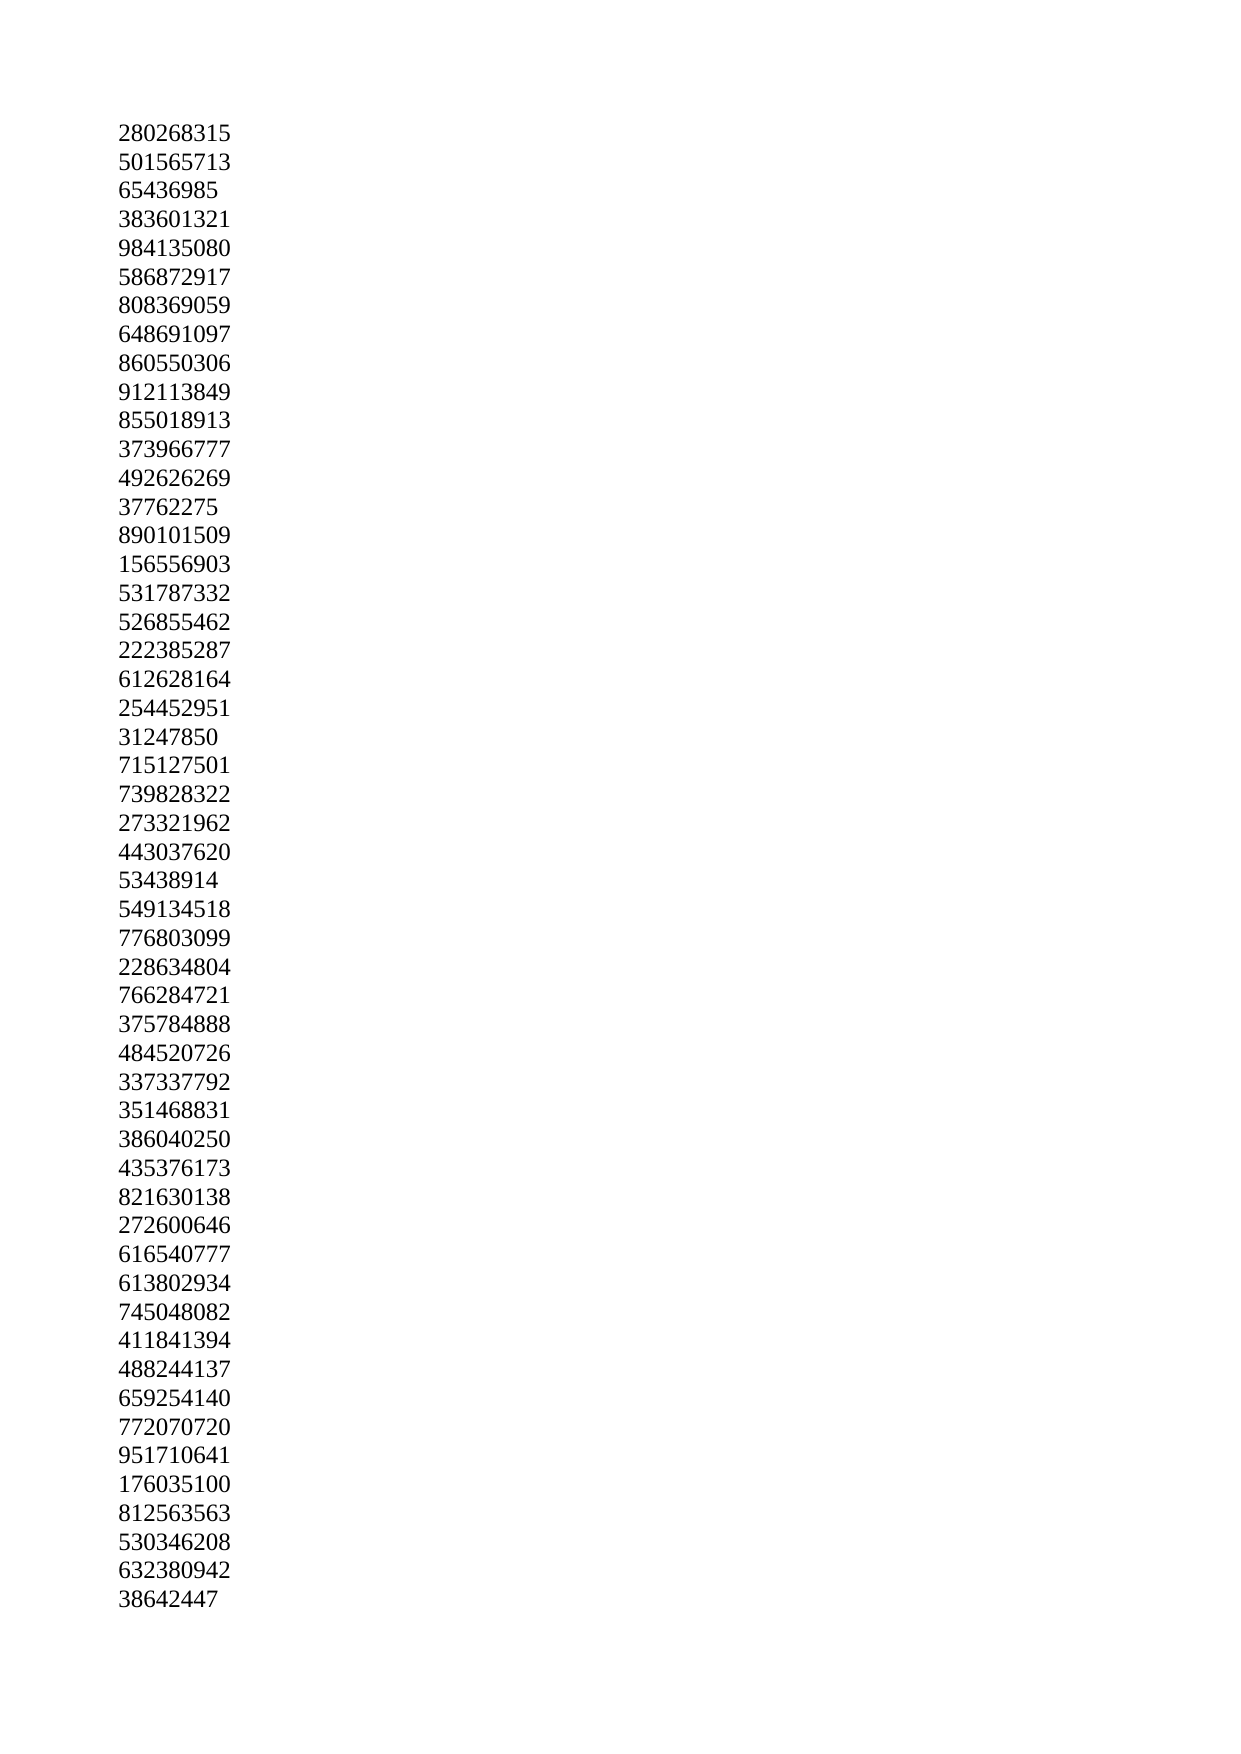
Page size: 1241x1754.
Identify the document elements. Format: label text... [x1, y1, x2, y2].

table_cell 772070720 [118, 1412, 1122, 1441]
table_cell 766284721 [118, 981, 1122, 1009]
table_cell 501565713 [118, 147, 1122, 176]
table_cell 38642447 [118, 1584, 1122, 1613]
table_cell 739828322 [118, 779, 1122, 808]
table_cell 530346208 [118, 1527, 1122, 1556]
table_cell 616540777 [118, 1239, 1122, 1268]
table_cell 488244137 [118, 1354, 1122, 1383]
table_cell 586872917 [118, 262, 1122, 291]
table_cell 411841394 [118, 1326, 1122, 1354]
table_cell 31247850 [118, 722, 1122, 751]
table_cell 951710641 [118, 1441, 1122, 1469]
table_cell 386040250 [118, 1124, 1122, 1153]
table_cell 65436985 [118, 176, 1122, 204]
table_cell 612628164 [118, 664, 1122, 693]
table_cell 855018913 [118, 406, 1122, 434]
table_cell 984135080 [118, 233, 1122, 262]
table_cell 632380942 [118, 1556, 1122, 1584]
table_cell 912113849 [118, 377, 1122, 406]
table_cell 776803099 [118, 923, 1122, 952]
table_cell 156556903 [118, 549, 1122, 578]
table_cell 280268315 [118, 118, 1122, 147]
table_cell 808369059 [118, 291, 1122, 319]
table_cell 484520726 [118, 1038, 1122, 1067]
table_cell 531787332 [118, 578, 1122, 607]
table_cell 222385287 [118, 636, 1122, 664]
table_cell 383601321 [118, 204, 1122, 233]
table_cell 53438914 [118, 866, 1122, 894]
table_cell 272600646 [118, 1211, 1122, 1239]
table_cell 812563563 [118, 1498, 1122, 1527]
table_cell 176035100 [118, 1469, 1122, 1498]
table_cell 549134518 [118, 894, 1122, 923]
table_cell 37762275 [118, 492, 1122, 521]
table_cell 659254140 [118, 1383, 1122, 1412]
table_cell 435376173 [118, 1153, 1122, 1182]
table_cell 273321962 [118, 808, 1122, 837]
table_cell 254452951 [118, 693, 1122, 722]
table_cell 890101509 [118, 521, 1122, 549]
table_cell 443037620 [118, 837, 1122, 866]
table_cell 745048082 [118, 1297, 1122, 1326]
table_cell 715127501 [118, 751, 1122, 779]
table_cell 613802934 [118, 1268, 1122, 1297]
table_cell 351468831 [118, 1096, 1122, 1124]
table_cell 337337792 [118, 1067, 1122, 1096]
table_cell 492626269 [118, 463, 1122, 492]
table_cell 373966777 [118, 434, 1122, 463]
table_cell 228634804 [118, 952, 1122, 981]
table_cell 648691097 [118, 319, 1122, 348]
table_cell 860550306 [118, 348, 1122, 377]
table_cell 526855462 [118, 607, 1122, 636]
table_cell 375784888 [118, 1009, 1122, 1038]
table_cell 821630138 [118, 1182, 1122, 1211]
